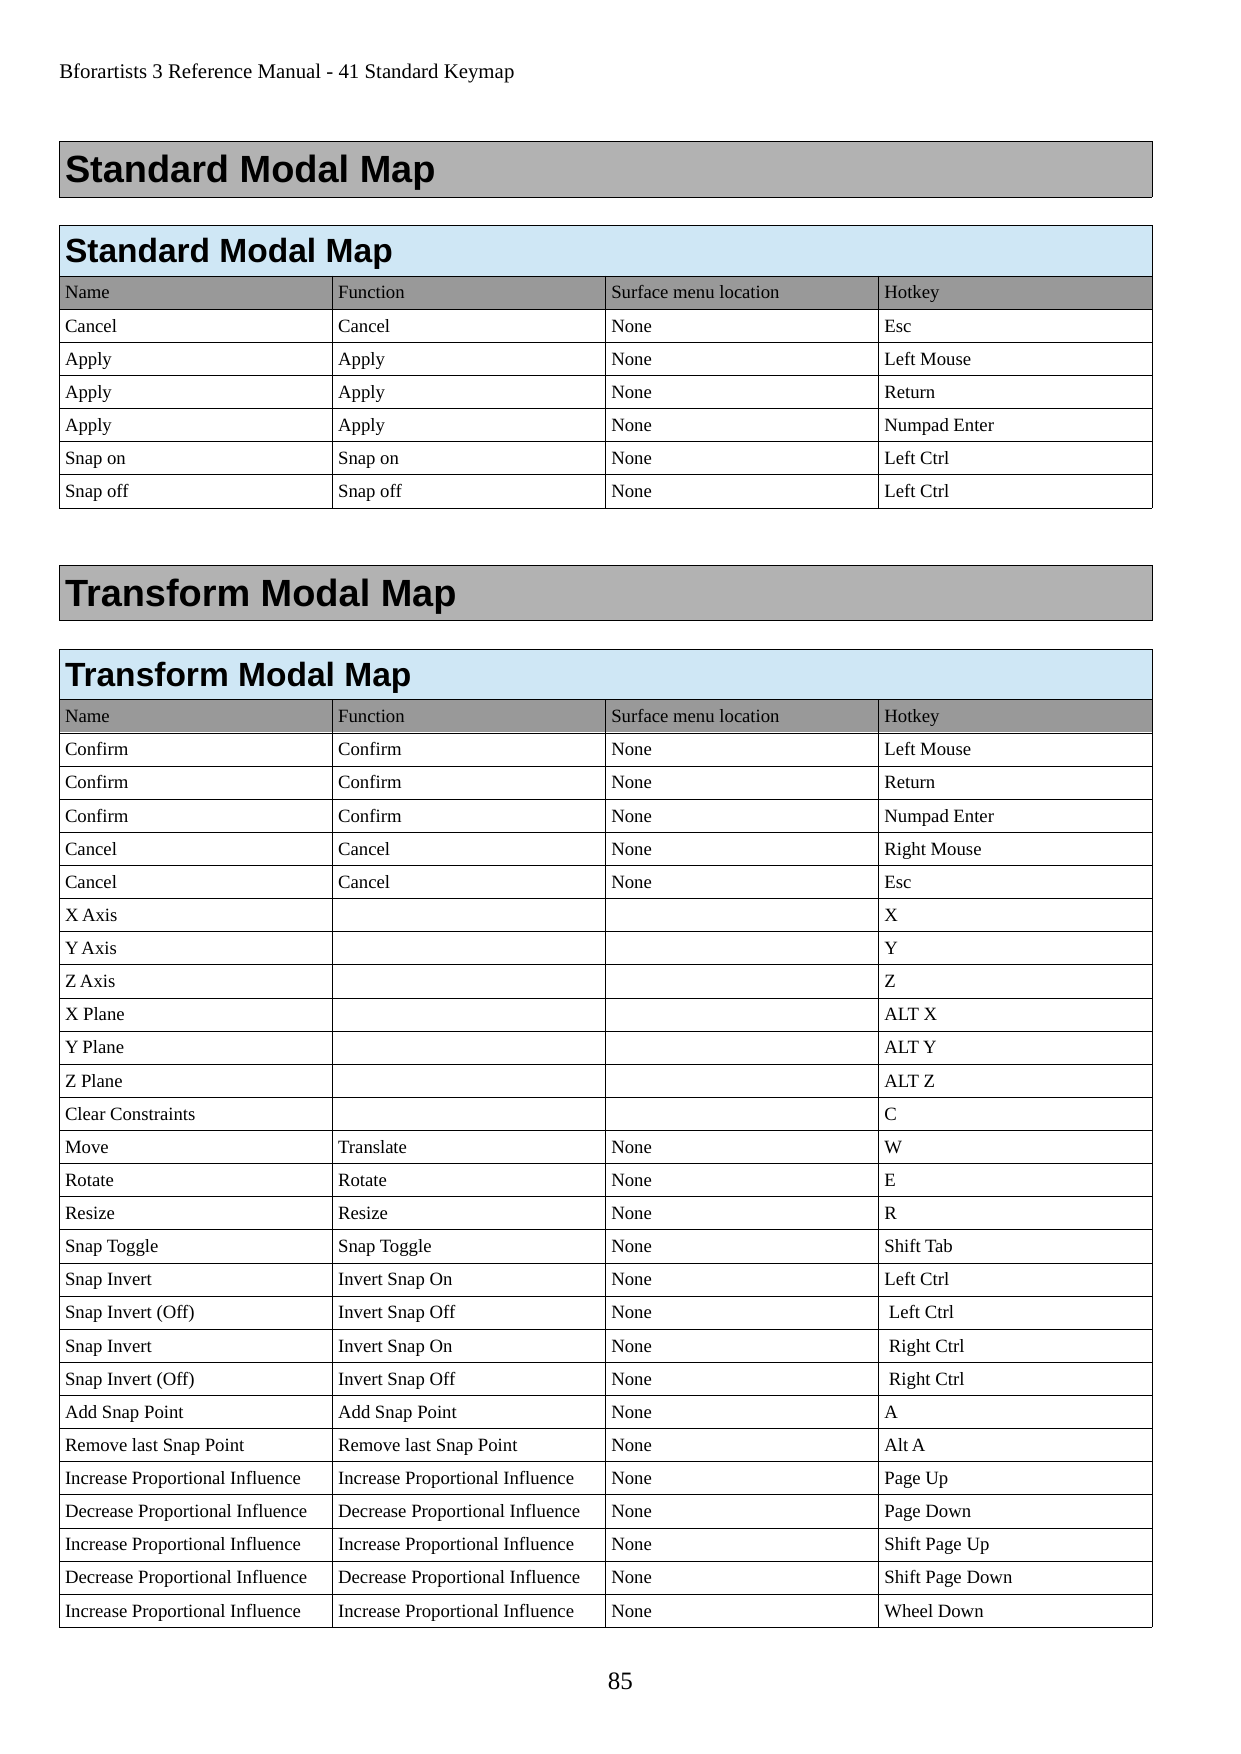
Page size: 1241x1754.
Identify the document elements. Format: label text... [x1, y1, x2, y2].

table_cell Increase Proportional Influence [60, 1529, 332, 1561]
table_cell Apply [333, 343, 605, 375]
table_cell None [606, 1197, 878, 1229]
table_cell [333, 1032, 605, 1064]
table_cell None [606, 409, 878, 441]
table_cell Confirm [60, 767, 332, 799]
table_cell Apply [60, 409, 332, 441]
table_cell Esc [879, 310, 1152, 342]
table_cell Clear Constraints [60, 1098, 332, 1130]
table_cell Page Down [879, 1495, 1152, 1527]
table_cell ALT Z [879, 1065, 1152, 1097]
table_cell Snap on [333, 442, 605, 474]
table_cell Numpad Enter [879, 800, 1152, 832]
table_cell E [879, 1164, 1152, 1196]
table_cell Decrease Proportional Influence [60, 1495, 332, 1527]
table_cell Apply [333, 376, 605, 408]
table_cell [606, 899, 878, 931]
table_cell None [606, 734, 878, 766]
table_header Standard Modal Map [60, 142, 1152, 197]
table_cell Increase Proportional Influence [60, 1595, 332, 1627]
table_cell Snap Toggle [60, 1230, 332, 1262]
table_cell None [606, 800, 878, 832]
table_cell None [606, 1330, 878, 1362]
table_cell [606, 965, 878, 997]
table_cell None [606, 1429, 878, 1461]
table_cell Shift Tab [879, 1230, 1152, 1262]
table_cell X Plane [60, 999, 332, 1031]
table_cell Hotkey [879, 700, 1152, 732]
table_cell [606, 1098, 878, 1130]
table_cell Snap Invert (Off) [60, 1363, 332, 1395]
table_cell None [606, 376, 878, 408]
table_cell Increase Proportional Influence [60, 1462, 332, 1494]
table_cell None [606, 1264, 878, 1296]
table_cell Z Plane [60, 1065, 332, 1097]
table_cell Translate [333, 1131, 605, 1163]
table_cell W [879, 1131, 1152, 1163]
table_cell None [606, 767, 878, 799]
table_cell Surface menu location [606, 277, 878, 309]
table_cell Return [879, 376, 1152, 408]
table_cell ALT Y [879, 1032, 1152, 1064]
table_cell Snap Invert [60, 1330, 332, 1362]
table_cell Left Ctrl [879, 442, 1152, 474]
table_cell Remove last Snap Point [60, 1429, 332, 1461]
table_cell R [879, 1197, 1152, 1229]
table_cell None [606, 475, 878, 507]
table_cell [606, 932, 878, 964]
table_header Transform Modal Map [60, 650, 1152, 699]
table_cell Function [333, 277, 605, 309]
table_cell [333, 965, 605, 997]
table_cell Left Ctrl [879, 1264, 1152, 1296]
table_cell Left Mouse [879, 734, 1152, 766]
table_cell [333, 899, 605, 931]
table_cell Confirm [60, 734, 332, 766]
table_cell Cancel [333, 310, 605, 342]
table_cell C [879, 1098, 1152, 1130]
table_cell [333, 932, 605, 964]
table_cell X [879, 899, 1152, 931]
table_cell Shift Page Down [879, 1562, 1152, 1594]
table_cell Wheel Down [879, 1595, 1152, 1627]
table_cell Snap Toggle [333, 1230, 605, 1262]
table_cell Increase Proportional Influence [333, 1529, 605, 1561]
table_cell None [606, 1230, 878, 1262]
table_cell Y Plane [60, 1032, 332, 1064]
table_cell Left Mouse [879, 343, 1152, 375]
table_cell [333, 999, 605, 1031]
table_cell None [606, 1562, 878, 1594]
table_cell Confirm [333, 800, 605, 832]
table_cell Decrease Proportional Influence [60, 1562, 332, 1594]
table_cell Right Ctrl [879, 1330, 1152, 1362]
table_cell Snap off [60, 475, 332, 507]
table_cell Z Axis [60, 965, 332, 997]
table_cell Left Ctrl [879, 1297, 1152, 1329]
table_cell Surface menu location [606, 700, 878, 732]
table_cell Decrease Proportional Influence [333, 1495, 605, 1527]
table_cell Right Ctrl [879, 1363, 1152, 1395]
table_cell None [606, 1396, 878, 1428]
table_cell Apply [60, 343, 332, 375]
table_cell Cancel [333, 833, 605, 865]
table_cell Cancel [60, 833, 332, 865]
table_cell Resize [60, 1197, 332, 1229]
table_cell Add Snap Point [60, 1396, 332, 1428]
table_cell Left Ctrl [879, 475, 1152, 507]
table_cell Numpad Enter [879, 409, 1152, 441]
table_cell Apply [333, 409, 605, 441]
table_cell Move [60, 1131, 332, 1163]
table_cell None [606, 833, 878, 865]
table_cell None [606, 1462, 878, 1494]
table_cell Z [879, 965, 1152, 997]
table_cell Snap on [60, 442, 332, 474]
table_cell Cancel [333, 866, 605, 898]
table_cell None [606, 343, 878, 375]
table_cell Name [60, 277, 332, 309]
table_cell Resize [333, 1197, 605, 1229]
table_cell None [606, 1529, 878, 1561]
table_cell [606, 1032, 878, 1064]
table_cell Confirm [60, 800, 332, 832]
table_cell Invert Snap On [333, 1330, 605, 1362]
table_header Transform Modal Map [60, 566, 1152, 620]
table_cell Y Axis [60, 932, 332, 964]
table_cell Function [333, 700, 605, 732]
table_cell Confirm [333, 767, 605, 799]
table_cell Decrease Proportional Influence [333, 1562, 605, 1594]
table_cell None [606, 1297, 878, 1329]
table_cell None [606, 310, 878, 342]
table_cell Cancel [60, 310, 332, 342]
table_cell Invert Snap On [333, 1264, 605, 1296]
table_cell None [606, 442, 878, 474]
table_cell Snap Invert [60, 1264, 332, 1296]
table_cell None [606, 866, 878, 898]
table_cell Shift Page Up [879, 1529, 1152, 1561]
table_cell Name [60, 700, 332, 732]
table_cell Rotate [60, 1164, 332, 1196]
table_cell A [879, 1396, 1152, 1428]
table_cell None [606, 1131, 878, 1163]
table_cell Increase Proportional Influence [333, 1462, 605, 1494]
table_cell Right Mouse [879, 833, 1152, 865]
table_cell None [606, 1595, 878, 1627]
table_cell Return [879, 767, 1152, 799]
table_header Standard Modal Map [60, 226, 1152, 276]
table_cell Snap Invert (Off) [60, 1297, 332, 1329]
table_cell Cancel [60, 866, 332, 898]
table_cell None [606, 1495, 878, 1527]
table_cell Rotate [333, 1164, 605, 1196]
table_cell None [606, 1363, 878, 1395]
table_cell ALT X [879, 999, 1152, 1031]
table_cell Snap off [333, 475, 605, 507]
table_cell Y [879, 932, 1152, 964]
table_cell None [606, 1164, 878, 1196]
table_cell Invert Snap Off [333, 1363, 605, 1395]
table_cell Invert Snap Off [333, 1297, 605, 1329]
table_cell X Axis [60, 899, 332, 931]
table_cell Increase Proportional Influence [333, 1595, 605, 1627]
table_cell Hotkey [879, 277, 1152, 309]
table_cell Remove last Snap Point [333, 1429, 605, 1461]
table_cell [606, 999, 878, 1031]
table_cell Page Up [879, 1462, 1152, 1494]
table_cell Esc [879, 866, 1152, 898]
table_cell Alt A [879, 1429, 1152, 1461]
table_cell [333, 1065, 605, 1097]
table_cell Confirm [333, 734, 605, 766]
table_cell Add Snap Point [333, 1396, 605, 1428]
table_cell Apply [60, 376, 332, 408]
table_cell [606, 1065, 878, 1097]
table_cell [333, 1098, 605, 1130]
